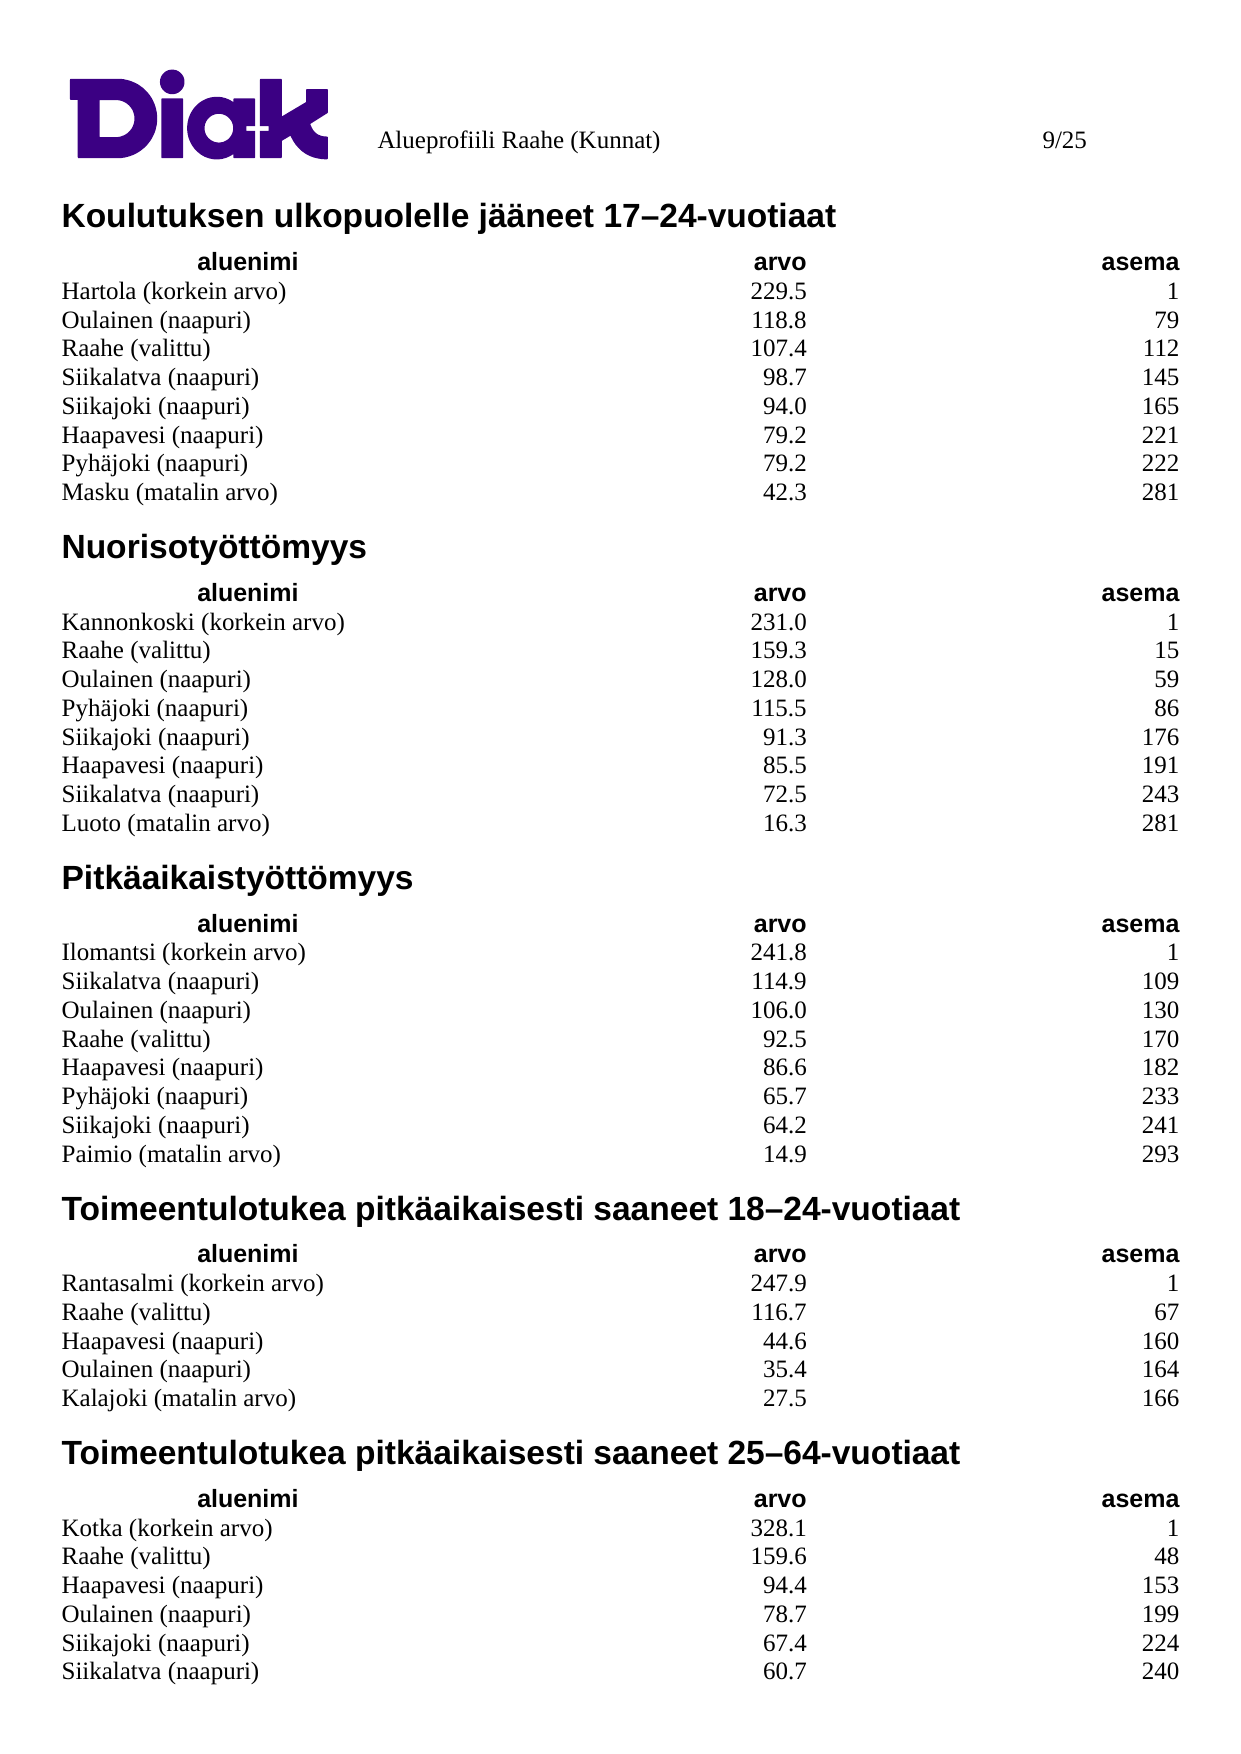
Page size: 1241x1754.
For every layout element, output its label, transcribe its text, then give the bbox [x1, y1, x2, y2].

table_header aluenimi [61, 909, 434, 937]
table_cell 191 [806, 751, 1179, 779]
table_cell Pyhäjoki (naapuri) [61, 449, 434, 477]
table_cell Raahe (valittu) [61, 1541, 434, 1570]
table_header aluenimi [61, 247, 434, 276]
table_cell 221 [806, 420, 1179, 448]
table_cell 78.7 [434, 1599, 806, 1628]
table_cell 16.3 [434, 808, 806, 837]
table_cell 67 [806, 1297, 1179, 1326]
table_cell 27.5 [434, 1383, 806, 1412]
subtitle Koulutuksen ulkopuolelle jääneet 17–24-vuotiaat [61, 196, 1179, 235]
table_cell 233 [806, 1081, 1179, 1110]
table_cell Siikajoki (naapuri) [61, 1110, 434, 1139]
table_cell 115.5 [434, 693, 806, 722]
table_cell Paimio (matalin arvo) [61, 1139, 434, 1167]
table_header arvo [434, 578, 806, 607]
table_cell 153 [806, 1570, 1179, 1599]
table_cell 48 [806, 1541, 1179, 1570]
table_cell Masku (matalin arvo) [61, 477, 434, 506]
table_cell 241 [806, 1110, 1179, 1139]
table_cell Haapavesi (naapuri) [61, 1053, 434, 1081]
table_cell 118.8 [434, 305, 806, 333]
table_cell 281 [806, 808, 1179, 837]
table_cell 14.9 [434, 1139, 806, 1167]
table_cell 166 [806, 1383, 1179, 1412]
table_cell 160 [806, 1326, 1179, 1354]
table_cell 79.2 [434, 420, 806, 448]
table_cell 224 [806, 1628, 1179, 1656]
table_cell Oulainen (naapuri) [61, 664, 434, 693]
table_header aluenimi [61, 578, 434, 607]
table_cell Raahe (valittu) [61, 1024, 434, 1052]
table_cell 91.3 [434, 722, 806, 751]
table_cell Raahe (valittu) [61, 636, 434, 664]
table_cell 85.5 [434, 751, 806, 779]
table_header asema [806, 909, 1179, 937]
table_cell 159.6 [434, 1541, 806, 1570]
table_cell Kannonkoski (korkein arvo) [61, 607, 434, 636]
subtitle Nuorisotyöttömyys [61, 527, 1179, 566]
table_cell 328.1 [434, 1513, 806, 1541]
table_cell Pyhäjoki (naapuri) [61, 693, 434, 722]
table_cell 159.3 [434, 636, 806, 664]
table_cell Raahe (valittu) [61, 1297, 434, 1326]
table_cell Haapavesi (naapuri) [61, 751, 434, 779]
table_cell 86.6 [434, 1053, 806, 1081]
table_cell Pyhäjoki (naapuri) [61, 1081, 434, 1110]
table_cell 1 [806, 276, 1179, 305]
table_cell Haapavesi (naapuri) [61, 420, 434, 448]
table_cell 1 [806, 938, 1179, 966]
table_cell Haapavesi (naapuri) [61, 1326, 434, 1354]
table_cell Siikajoki (naapuri) [61, 391, 434, 420]
table_header asema [806, 1484, 1179, 1513]
table_cell 199 [806, 1599, 1179, 1628]
subtitle Toimeentulotukea pitkäaikaisesti saaneet 25–64-vuotiaat [61, 1433, 1179, 1471]
table_cell 281 [806, 477, 1179, 506]
table_cell Luoto (matalin arvo) [61, 808, 434, 837]
table_header asema [806, 578, 1179, 607]
table_cell 182 [806, 1053, 1179, 1081]
table_cell 241.8 [434, 938, 806, 966]
table_cell 35.4 [434, 1355, 806, 1383]
table_cell 72.5 [434, 779, 806, 808]
table_cell 114.9 [434, 966, 806, 995]
table_cell Kotka (korkein arvo) [61, 1513, 434, 1541]
table_cell 293 [806, 1139, 1179, 1167]
table_cell 106.0 [434, 995, 806, 1024]
table_header asema [806, 247, 1179, 276]
table_cell 94.4 [434, 1570, 806, 1599]
table_cell Siikalatva (naapuri) [61, 779, 434, 808]
table_header aluenimi [61, 1484, 434, 1513]
table_cell Hartola (korkein arvo) [61, 276, 434, 305]
table_cell Siikalatva (naapuri) [61, 1656, 434, 1685]
table_cell 145 [806, 362, 1179, 391]
table_cell 42.3 [434, 477, 806, 506]
table_cell 1 [806, 1268, 1179, 1297]
table_cell 15 [806, 636, 1179, 664]
table_cell Raahe (valittu) [61, 334, 434, 362]
table_header asema [806, 1240, 1179, 1268]
subtitle Toimeentulotukea pitkäaikaisesti saaneet 18–24-vuotiaat [61, 1188, 1179, 1227]
table_cell Siikajoki (naapuri) [61, 1628, 434, 1656]
table_header arvo [434, 247, 806, 276]
table_cell 79.2 [434, 449, 806, 477]
table_header arvo [434, 1484, 806, 1513]
table_cell 65.7 [434, 1081, 806, 1110]
table_cell Oulainen (naapuri) [61, 1355, 434, 1383]
table_cell 98.7 [434, 362, 806, 391]
table_cell 130 [806, 995, 1179, 1024]
table_cell 1 [806, 1513, 1179, 1541]
table_cell 231.0 [434, 607, 806, 636]
table_cell 247.9 [434, 1268, 806, 1297]
table_header arvo [434, 909, 806, 937]
table_cell Oulainen (naapuri) [61, 305, 434, 333]
table_cell 243 [806, 779, 1179, 808]
table_cell 112 [806, 334, 1179, 362]
table_cell Kalajoki (matalin arvo) [61, 1383, 434, 1412]
table_cell Siikalatva (naapuri) [61, 966, 434, 995]
table_cell 229.5 [434, 276, 806, 305]
table_header arvo [434, 1240, 806, 1268]
table_cell Haapavesi (naapuri) [61, 1570, 434, 1599]
table_cell 44.6 [434, 1326, 806, 1354]
table_cell 1 [806, 607, 1179, 636]
table_cell Ilomantsi (korkein arvo) [61, 938, 434, 966]
table_cell 176 [806, 722, 1179, 751]
table_cell 60.7 [434, 1656, 806, 1685]
table_cell 67.4 [434, 1628, 806, 1656]
table_cell 164 [806, 1355, 1179, 1383]
table_cell 92.5 [434, 1024, 806, 1052]
table_cell 79 [806, 305, 1179, 333]
table_cell Rantasalmi (korkein arvo) [61, 1268, 434, 1297]
table_cell 64.2 [434, 1110, 806, 1139]
subtitle Pitkäaikaistyöttömyys [61, 858, 1179, 896]
table_cell 116.7 [434, 1297, 806, 1326]
table_cell 94.0 [434, 391, 806, 420]
table_cell 86 [806, 693, 1179, 722]
table_cell 165 [806, 391, 1179, 420]
table_cell 107.4 [434, 334, 806, 362]
table_cell 222 [806, 449, 1179, 477]
table_cell Siikajoki (naapuri) [61, 722, 434, 751]
table_cell Oulainen (naapuri) [61, 995, 434, 1024]
table_cell Oulainen (naapuri) [61, 1599, 434, 1628]
table_cell 240 [806, 1656, 1179, 1685]
table_cell 109 [806, 966, 1179, 995]
table_cell 170 [806, 1024, 1179, 1052]
table_cell Siikalatva (naapuri) [61, 362, 434, 391]
table_header aluenimi [61, 1240, 434, 1268]
table_cell 128.0 [434, 664, 806, 693]
table_cell 59 [806, 664, 1179, 693]
